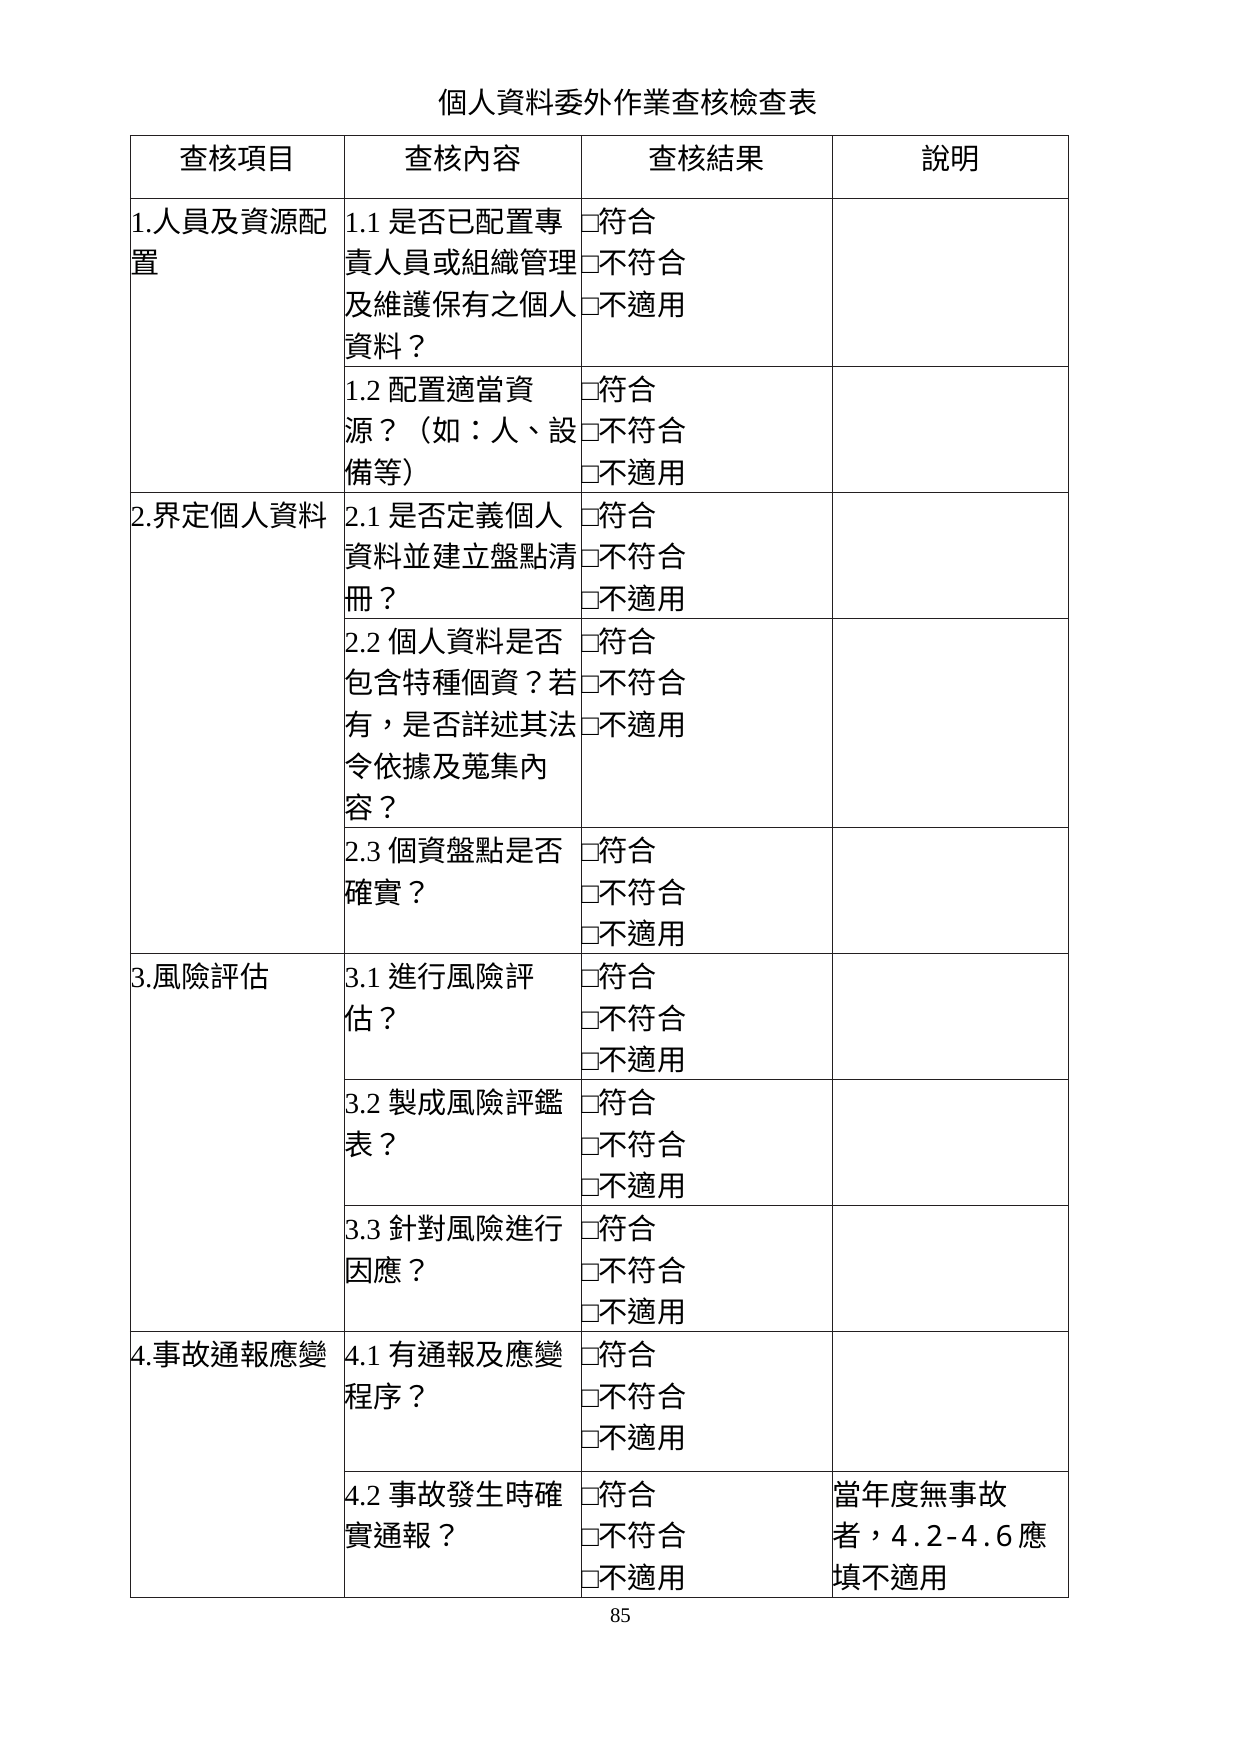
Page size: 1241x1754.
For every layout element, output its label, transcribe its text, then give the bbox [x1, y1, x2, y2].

table_header 查核結果 [582, 136, 832, 198]
table_cell □符合 □不符合 □不適用 [582, 1206, 832, 1331]
table_cell 2.3 個資盤點是否確實？ [345, 828, 581, 953]
table_cell □符合 □不符合 □不適用 [582, 199, 832, 366]
table_cell 1.1 是否已配置專責人員或組織管理及維護保有之個人資料？ [345, 199, 581, 366]
table_cell [833, 367, 1068, 492]
table_cell [833, 493, 1068, 618]
table_cell [833, 1332, 1068, 1471]
table_cell 2.界定個人資料 [131, 493, 344, 953]
table_cell 1.人員及資源配置 [131, 199, 344, 492]
table_cell □符合 □不符合 □不適用 [582, 1332, 832, 1471]
table_cell [833, 954, 1068, 1079]
table_cell 3.1 進行風險評估？ [345, 954, 581, 1079]
table_cell 4.事故通報應變 [131, 1332, 344, 1597]
table_cell 4.2 事故發生時確實通報？ [345, 1472, 581, 1597]
table_cell □符合 □不符合 □不適用 [582, 619, 832, 827]
table_cell 3.3 針對風險進行因應？ [345, 1206, 581, 1331]
table_cell 2.2 個人資料是否包含特種個資？若有，是否詳述其法令依據及蒐集內容？ [345, 619, 581, 827]
text 個人資料委外作業查核檢查表 [145, 75, 1110, 123]
table_cell [833, 619, 1068, 827]
table_cell □符合 □不符合 □不適用 [582, 1080, 832, 1205]
table_cell 1.2 配置適當資源？（如：人、設備等） [345, 367, 581, 492]
table_cell [833, 199, 1068, 366]
table_cell □符合 □不符合 □不適用 [582, 954, 832, 1079]
table_cell [833, 1080, 1068, 1205]
table_header 查核項目 [131, 136, 344, 198]
table_cell [833, 1206, 1068, 1331]
table_cell 3.2 製成風險評鑑表？ [345, 1080, 581, 1205]
table_cell 2.1 是否定義個人資料並建立盤點清冊？ [345, 493, 581, 618]
table_cell 3.風險評估 [131, 954, 344, 1331]
table_cell □符合 □不符合 □不適用 [582, 828, 832, 953]
table_cell [833, 828, 1068, 953]
table_header 查核內容 [345, 136, 581, 198]
table_cell □符合 □不符合 □不適用 [582, 493, 832, 618]
table_cell □符合 □不符合 □不適用 [582, 367, 832, 492]
table_cell 4.1 有通報及應變程序？ [345, 1332, 581, 1471]
table_cell 當年度無事故者，4.2-4.6應填不適用 [833, 1472, 1068, 1597]
table_header 說明 [833, 136, 1068, 198]
table_cell □符合 □不符合 □不適用 [582, 1472, 832, 1597]
